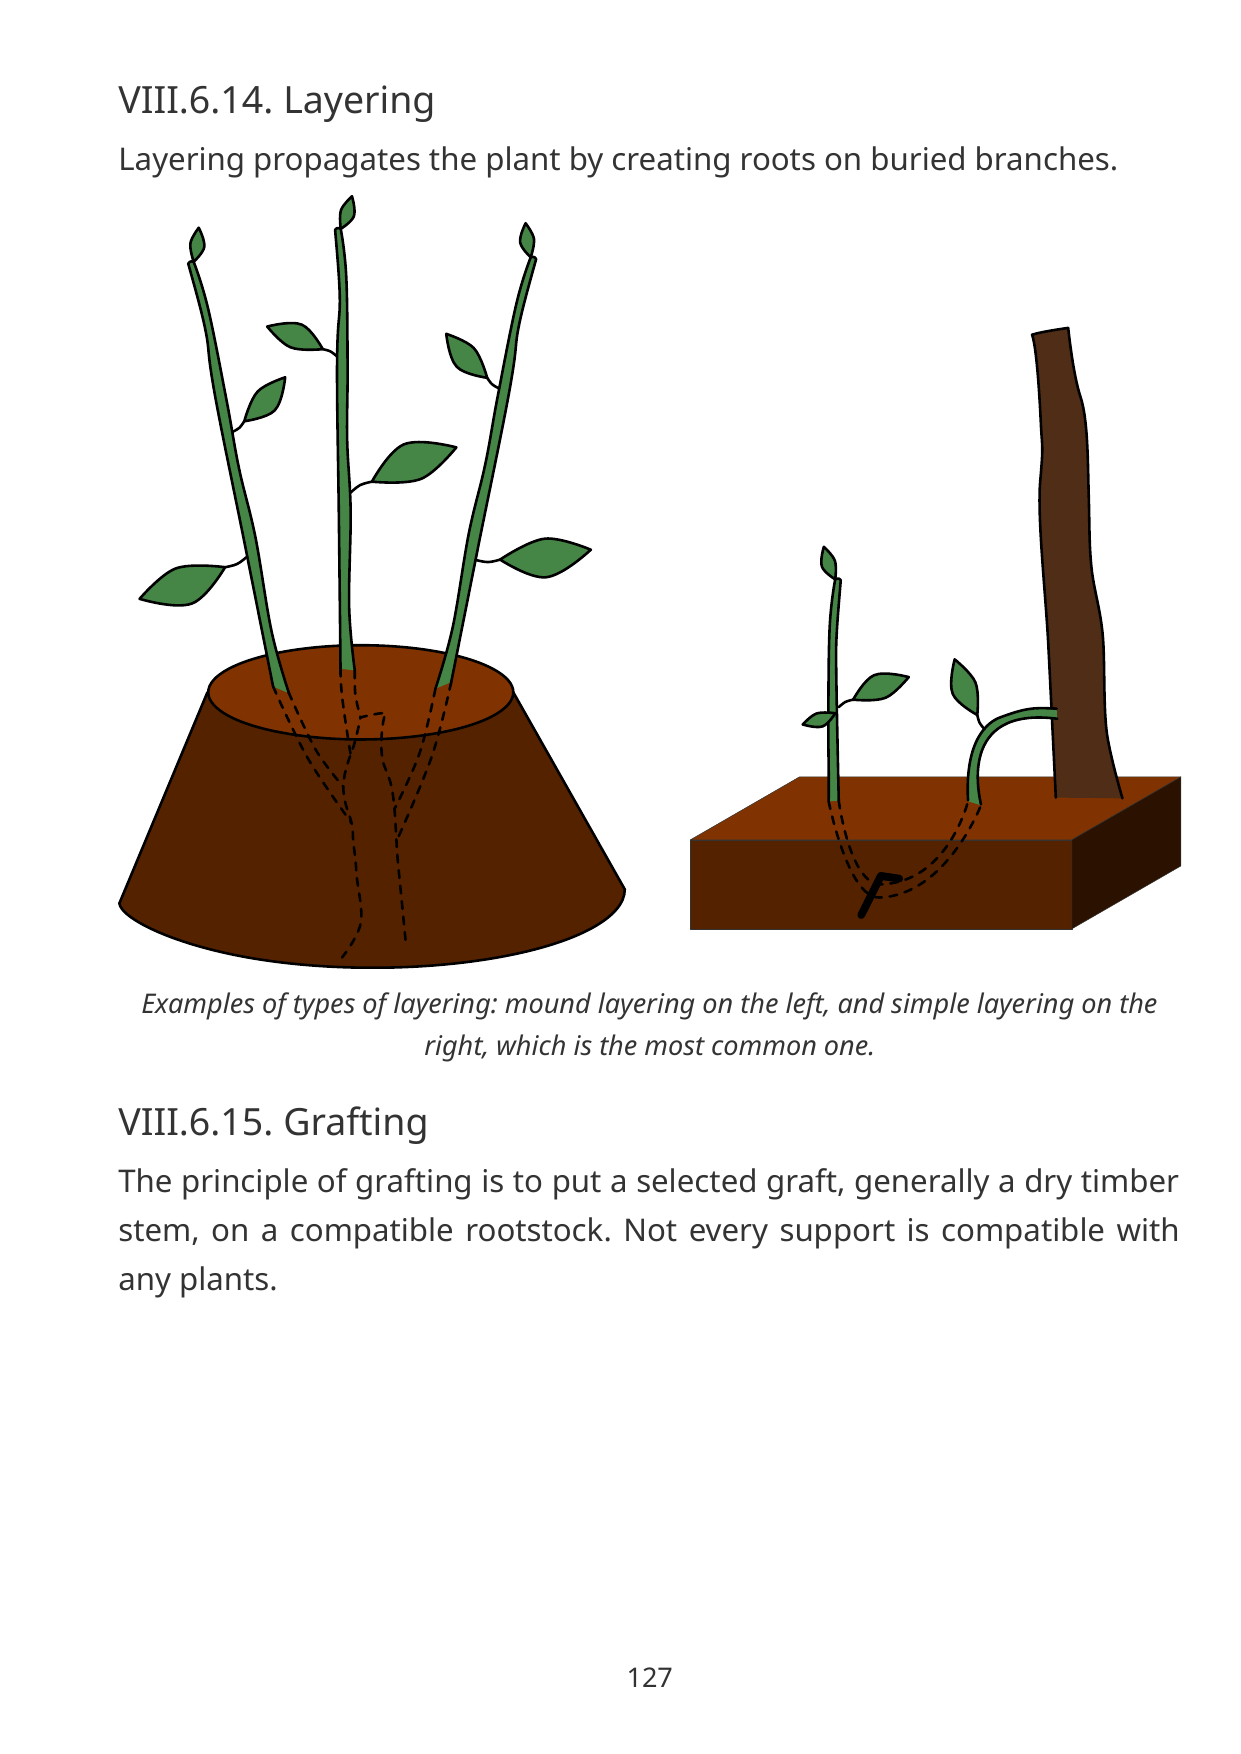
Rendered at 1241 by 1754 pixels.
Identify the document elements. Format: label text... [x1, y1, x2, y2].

text The principle of grafting is to put a selected graft, generally a dry timber stem, on a compatible rootstock. Not every support is compatible with any plants. [118, 1159, 1181, 1299]
subtitle Layering [118, 74, 1181, 125]
text Layering propagates the plant by creating roots on buried branches. [118, 137, 1181, 180]
subtitle Grafting [118, 1095, 1181, 1146]
text Examples of types of layering: mound layering on the left, and simple layering on the right, which is the most common one. [118, 984, 1181, 1063]
